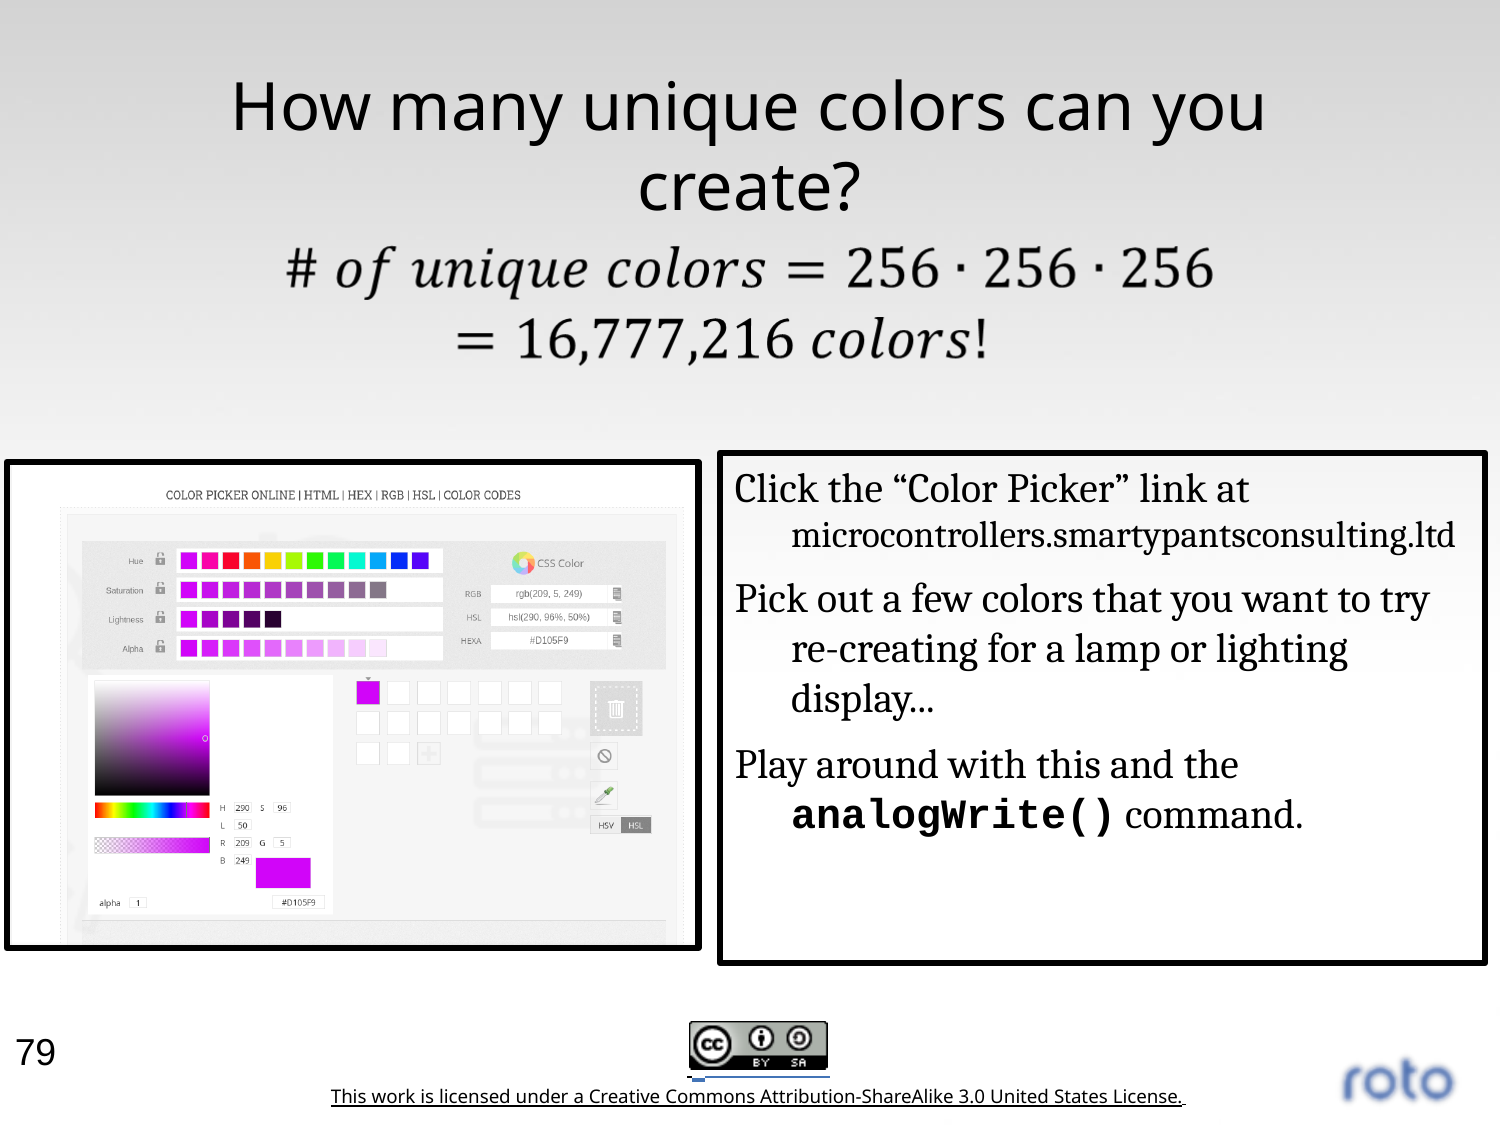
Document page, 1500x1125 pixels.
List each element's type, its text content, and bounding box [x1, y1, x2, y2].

text_box Click the “Color Picker” link at microcontrollers.smartypantsconsulting.ltd Pick out a few colors that you want to try re-creating for a lamp or lighting display... Play around with this and the analogWrite() command. [720, 452, 1486, 964]
title How many unique colors can you create? [112, 49, 1388, 222]
list [112, 222, 1388, 408]
picture [0, 0, 1500, 1125]
